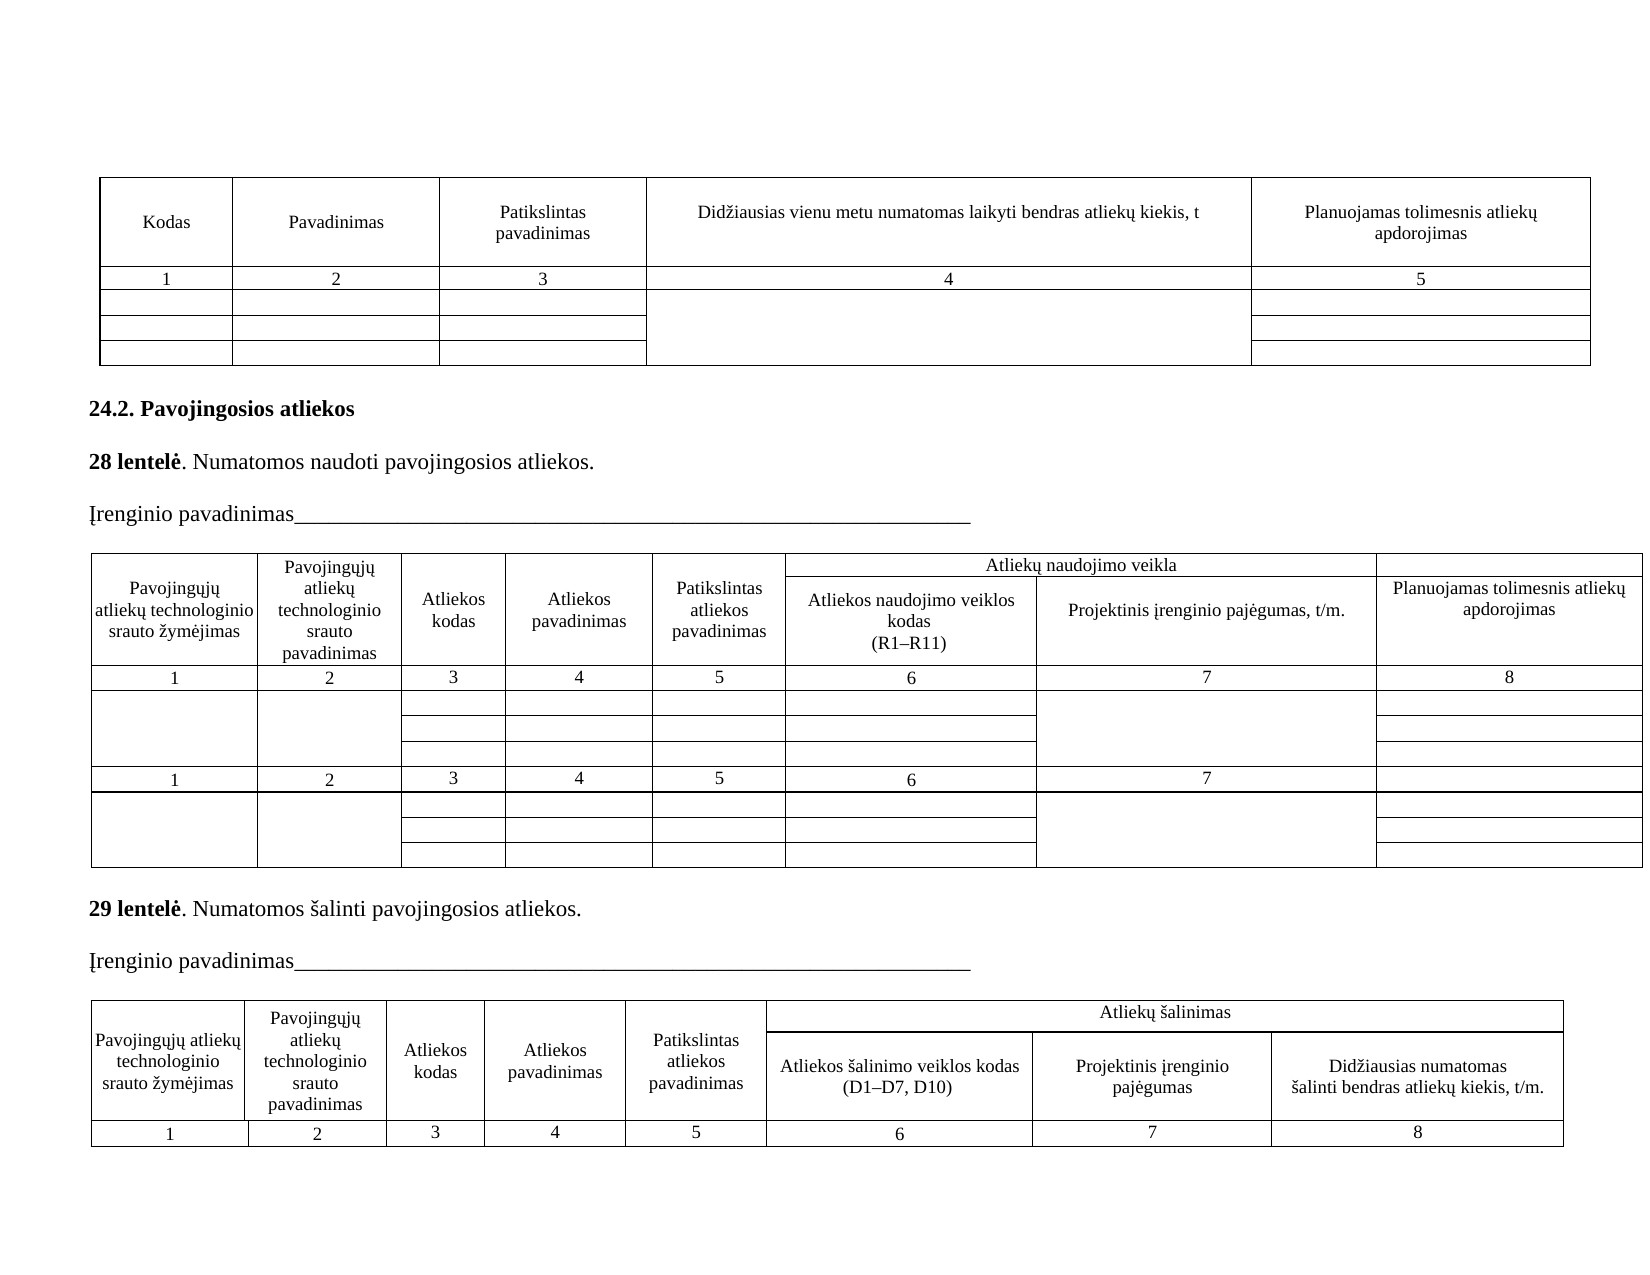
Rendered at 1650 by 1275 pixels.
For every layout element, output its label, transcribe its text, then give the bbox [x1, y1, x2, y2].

table_cell Atliekos šalinimo veiklos kodas (D1–D7, D10) [767, 1033, 1032, 1120]
table_cell [1377, 716, 1642, 741]
table_cell [440, 290, 646, 314]
table_cell 7 [1033, 1121, 1271, 1146]
table_cell [653, 716, 785, 741]
table_cell [1252, 316, 1590, 340]
table_cell [1252, 290, 1590, 314]
table_cell 3 [402, 666, 505, 690]
table_cell 2 [258, 666, 401, 690]
table_cell [653, 818, 785, 842]
table_cell [647, 290, 1251, 365]
table_cell [506, 818, 652, 842]
table_cell 7 [1037, 767, 1376, 791]
text Įrenginio pavadinimas [89, 947, 1561, 974]
table_cell Pavadinimas [233, 178, 439, 266]
table_cell [653, 793, 785, 817]
table_cell [92, 793, 257, 867]
table_header Pavojingųjų atliekų technologinio srauto žymėjimas [92, 1001, 244, 1120]
table_header Atliekos kodas [387, 1001, 484, 1120]
table_header Atliekų naudojimo veikla [786, 554, 1376, 576]
table_cell [402, 716, 505, 741]
table_cell Patikslintas pavadinimas [440, 178, 646, 266]
table_cell [506, 793, 652, 817]
table_cell 5 [653, 767, 785, 791]
table_header Pavojingųjų atliekų technologinio srauto žymėjimas [92, 554, 257, 665]
table_cell [1377, 818, 1642, 842]
table_cell 4 [506, 767, 652, 791]
table_cell 3 [440, 267, 646, 289]
table_header Atliekos kodas [402, 554, 505, 665]
table_cell 5 [653, 666, 785, 690]
table_cell 2 [258, 767, 401, 791]
table_cell Projektinis įrenginio pajėgumas [1033, 1033, 1271, 1120]
table_header [1377, 554, 1642, 576]
table_cell [402, 691, 505, 715]
table_cell [101, 316, 232, 340]
table_cell [1252, 341, 1590, 365]
table_cell 5 [1252, 267, 1590, 289]
table_cell [402, 818, 505, 842]
table_cell 1 [92, 1121, 248, 1146]
table_cell 6 [767, 1121, 1032, 1146]
table_cell [92, 691, 257, 766]
table_header Pavojingųjų atliekų technologinio srauto pavadinimas [245, 1001, 386, 1120]
table_cell 8 [1377, 666, 1642, 690]
table_cell [1377, 843, 1642, 867]
table_cell [233, 290, 439, 314]
table_cell [1377, 767, 1642, 791]
table_cell [258, 793, 401, 867]
table_cell [786, 818, 1036, 842]
text 29 lentelė. Numatomos šalinti pavojingosios atliekos. [89, 895, 1561, 921]
table_cell Kodas [101, 178, 232, 266]
table_cell [653, 691, 785, 715]
table_cell [402, 843, 505, 867]
table_cell 4 [506, 666, 652, 690]
table_cell 4 [647, 267, 1251, 289]
table_cell 3 [402, 767, 505, 791]
table_cell 6 [786, 666, 1036, 690]
table_cell [402, 742, 505, 766]
table_cell [233, 341, 439, 365]
table_cell Didžiausias numatomas šalinti bendras atliekų kiekis, t/m. [1272, 1033, 1563, 1120]
table_cell 8 [1272, 1121, 1563, 1146]
table_header Patikslintas atliekos pavadinimas [653, 554, 785, 665]
table_cell Atliekos naudojimo veiklos kodas (R1–R11) [786, 577, 1036, 665]
table_cell [506, 691, 652, 715]
table_cell 6 [786, 767, 1036, 791]
table_cell [653, 843, 785, 867]
table_cell [440, 341, 646, 365]
table_header Atliekos pavadinimas [485, 1001, 625, 1120]
text 24.2. Pavojingosios atliekos [89, 395, 1561, 421]
table_cell 3 [387, 1121, 484, 1146]
table_cell [786, 843, 1036, 867]
table_cell [1037, 691, 1376, 766]
table_cell [506, 843, 652, 867]
table_cell Projektinis įrenginio pajėgumas, t/m. [1037, 577, 1376, 665]
table_cell [101, 290, 232, 314]
table_cell [786, 691, 1036, 715]
table_cell 2 [233, 267, 439, 289]
table_cell [786, 742, 1036, 766]
table_cell 1 [92, 767, 257, 791]
table_cell Didžiausias vienu metu numatomas laikyti bendras atliekų kiekis, t [647, 178, 1251, 266]
table_cell [506, 716, 652, 741]
table_cell [1377, 793, 1642, 817]
table_cell [1377, 691, 1642, 715]
table_header Patikslintas atliekos pavadinimas [626, 1001, 766, 1120]
table_cell 2 [249, 1121, 386, 1146]
table_cell [653, 742, 785, 766]
table_cell Planuojamas tolimesnis atliekų apdorojimas [1377, 577, 1642, 665]
table_cell 4 [485, 1121, 625, 1146]
table_cell 5 [626, 1121, 766, 1146]
table_header Atliekų šalinimas [767, 1001, 1563, 1031]
table_cell [101, 341, 232, 365]
table_cell [258, 691, 401, 766]
table_cell 1 [92, 666, 257, 690]
table_cell [440, 316, 646, 340]
table_cell [1377, 742, 1642, 766]
text 28 lentelė. Numatomos naudoti pavojingosios atliekos. [89, 448, 1561, 474]
table_cell [786, 793, 1036, 817]
table_cell 1 [101, 267, 232, 289]
table_header Planuojamas tolimesnis atliekų apdorojimas [1252, 178, 1590, 266]
table_cell [506, 742, 652, 766]
table_cell [1037, 793, 1376, 867]
table_header Atliekos pavadinimas [506, 554, 652, 665]
text Įrenginio pavadinimas [89, 500, 1561, 527]
table_cell [786, 716, 1036, 741]
table_header Pavojingųjų atliekų technologinio srauto pavadinimas [258, 554, 401, 665]
table_cell [402, 793, 505, 817]
table_cell [233, 316, 439, 340]
table_cell 7 [1037, 666, 1376, 690]
